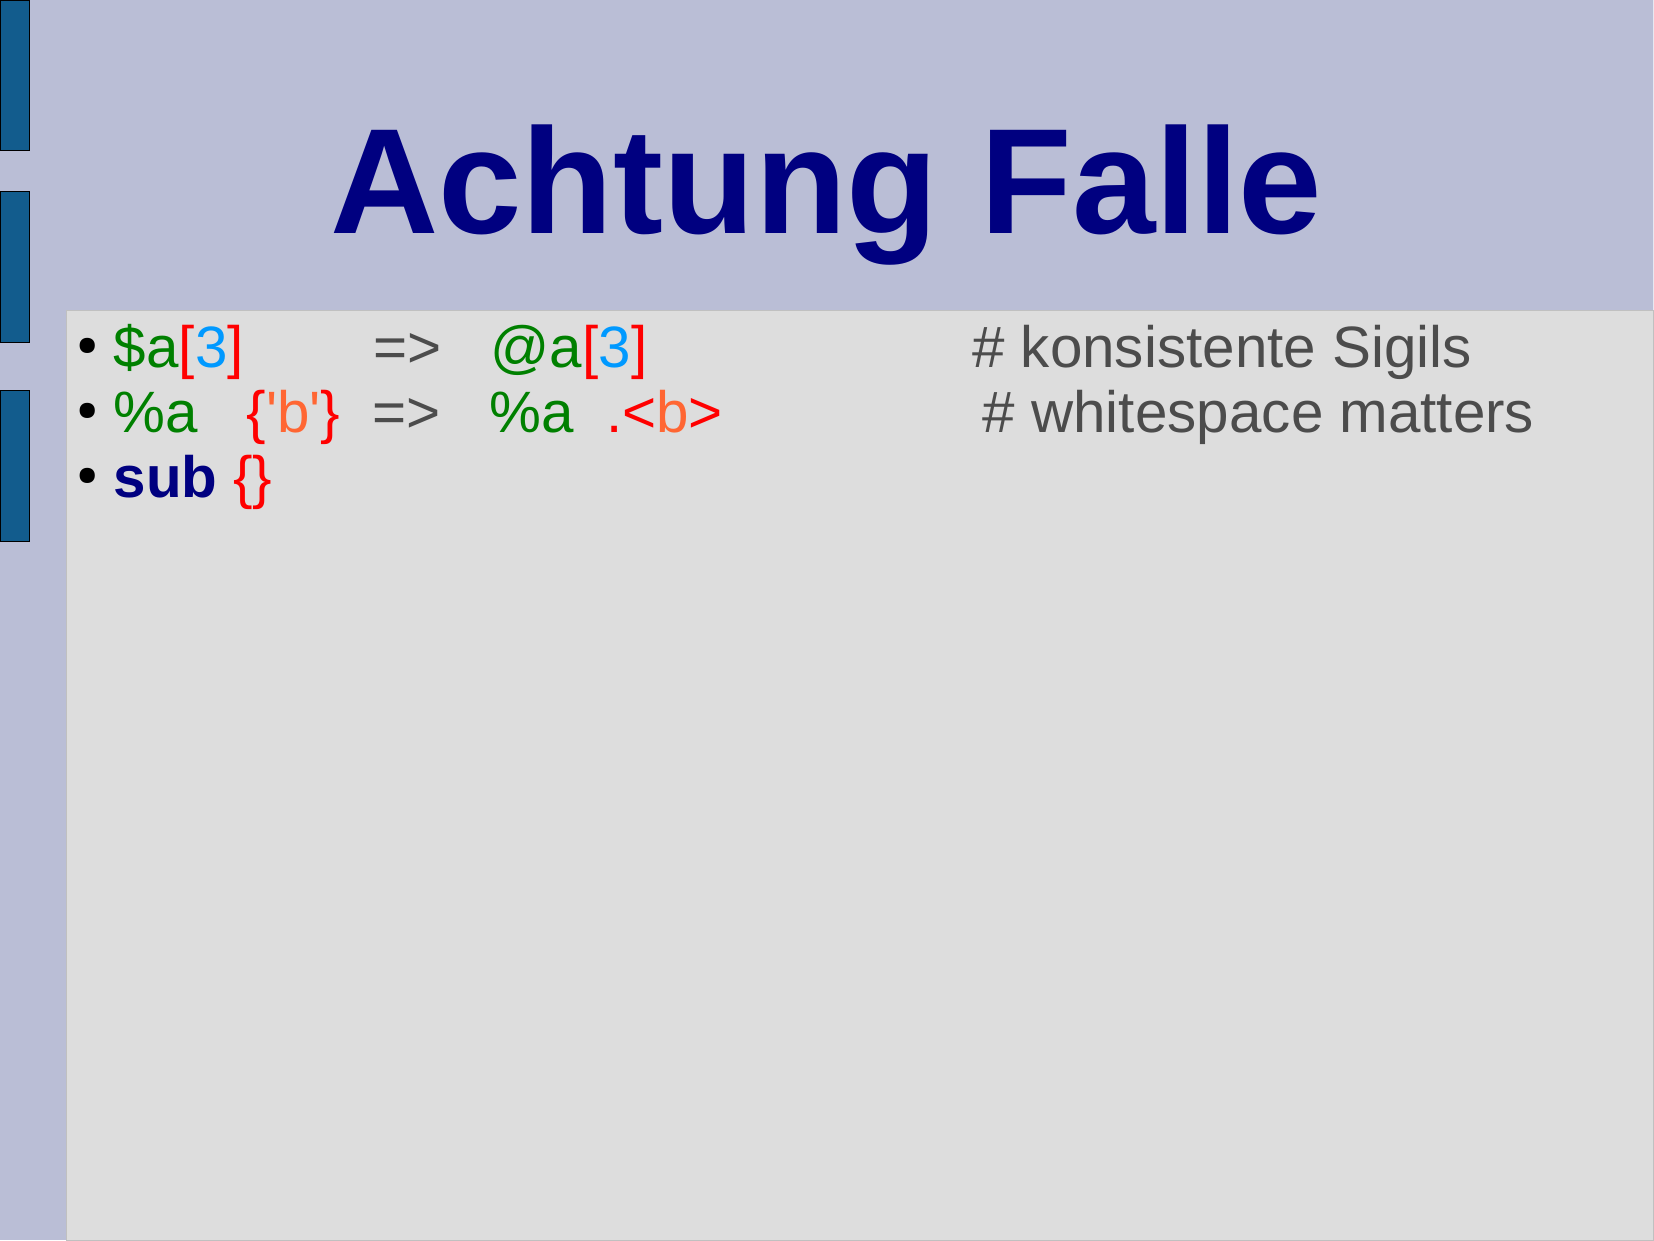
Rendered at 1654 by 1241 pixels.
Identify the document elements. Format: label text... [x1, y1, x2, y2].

title Achtung Falle [59, 78, 1595, 286]
list $a[3] => @a[3] # konsistente Sigils %a {'b'} => %a .<b> # whitespace matters sub {} [76, 315, 1654, 1182]
